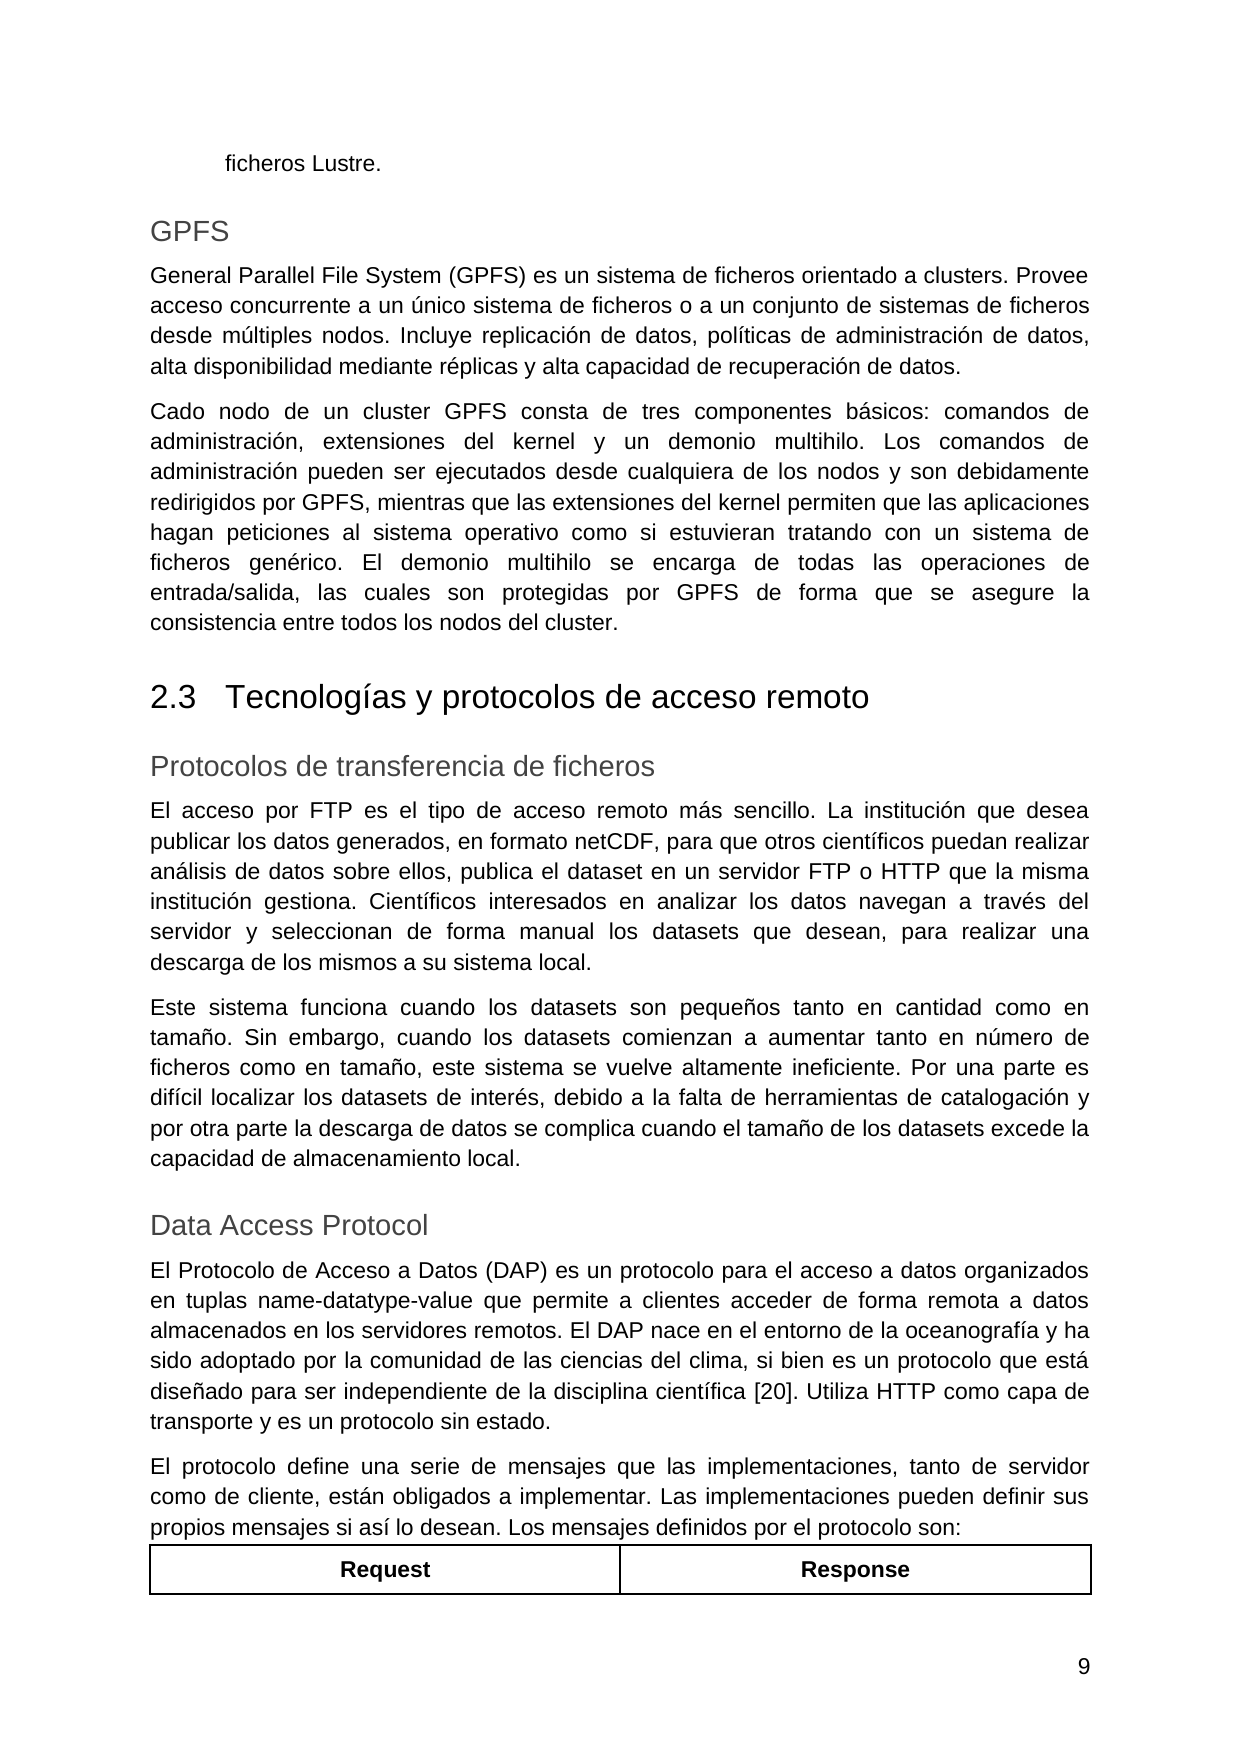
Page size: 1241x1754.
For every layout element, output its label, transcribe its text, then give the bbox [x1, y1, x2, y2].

text Cado nodo de un cluster GPFS consta de tres componentes básicos: comandos de administración, extensiones del kernel y un demonio multihilo. Los comandos de administración pueden ser ejecutados desde cualquiera de los nodos y son debidamente redirigidos por GPFS, mientras que las extensiones del kernel permiten que las aplicaciones hagan peticiones al sistema operativo como si estuvieran tratando con un sistema de ficheros genérico. El demonio multihilo se encarga de todas las operaciones de entrada/salida, las cuales son protegidas por GPFS de forma que se asegure la consistencia entre todos los nodos del cluster. [150, 398, 1090, 636]
subtitle Data Access Protocol [150, 1208, 1090, 1242]
subtitle Protocolos de transferencia de ficheros [150, 749, 1090, 782]
list ficheros Lustre. [187, 150, 1090, 176]
text General Parallel File System (GPFS) es un sistema de ficheros orientado a clusters. Provee acceso concurrente a un único sistema de ficheros o a un conjunto de sistemas de ficheros desde múltiples nodos. Incluye replicación de datos, políticas de administración de datos, alta disponibilidad mediante réplicas y alta capacidad de recuperación de datos. [150, 262, 1090, 379]
table_header Request [151, 1546, 619, 1593]
text El acceso por FTP es el tipo de acceso remoto más sencillo. La institución que desea publicar los datos generados, en formato netCDF, para que otros científicos puedan realizar análisis de datos sobre ellos, publica el dataset en un servidor FTP o HTTP que la misma institución gestiona. Científicos interesados en analizar los datos navegan a través del servidor y seleccionan de forma manual los datasets que desean, para realizar una descarga de los mismos a su sistema local. [150, 797, 1090, 975]
table_header Response [621, 1546, 1090, 1593]
text El Protocolo de Acceso a Datos (DAP) es un protocolo para el acceso a datos organizados en tuplas name-datatype-value que permite a clientes acceder de forma remota a datos almacenados en los servidores remotos. El DAP nace en el entorno de la oceanografía y ha sido adoptado por la comunidad de las ciencias del clima, si bien es un protocolo que está diseñado para ser independiente de la disciplina científica [20]. Utiliza HTTP como capa de transporte y es un protocolo sin estado. [150, 1257, 1090, 1434]
text Este sistema funciona cuando los datasets son pequeños tanto en cantidad como en tamaño. Sin embargo, cuando los datasets comienzan a aumentar tanto en número de ficheros como en tamaño, este sistema se vuelve altamente ineficiente. Por una parte es difícil localizar los datasets de interés, debido a la falta de herramientas de catalogación y por otra parte la descarga de datos se complica cuando el tamaño de los datasets excede la capacidad de almacenamiento local. [150, 994, 1090, 1171]
subtitle GPFS [150, 213, 1090, 247]
subtitle Tecnologías y protocolos de acceso remoto [150, 677, 1090, 716]
text El protocolo define una serie de mensajes que las implementaciones, tanto de servidor como de cliente, están obligados a implementar. Las implementaciones pueden definir sus propios mensajes si así lo desean. Los mensajes definidos por el protocolo son: [150, 1453, 1090, 1540]
